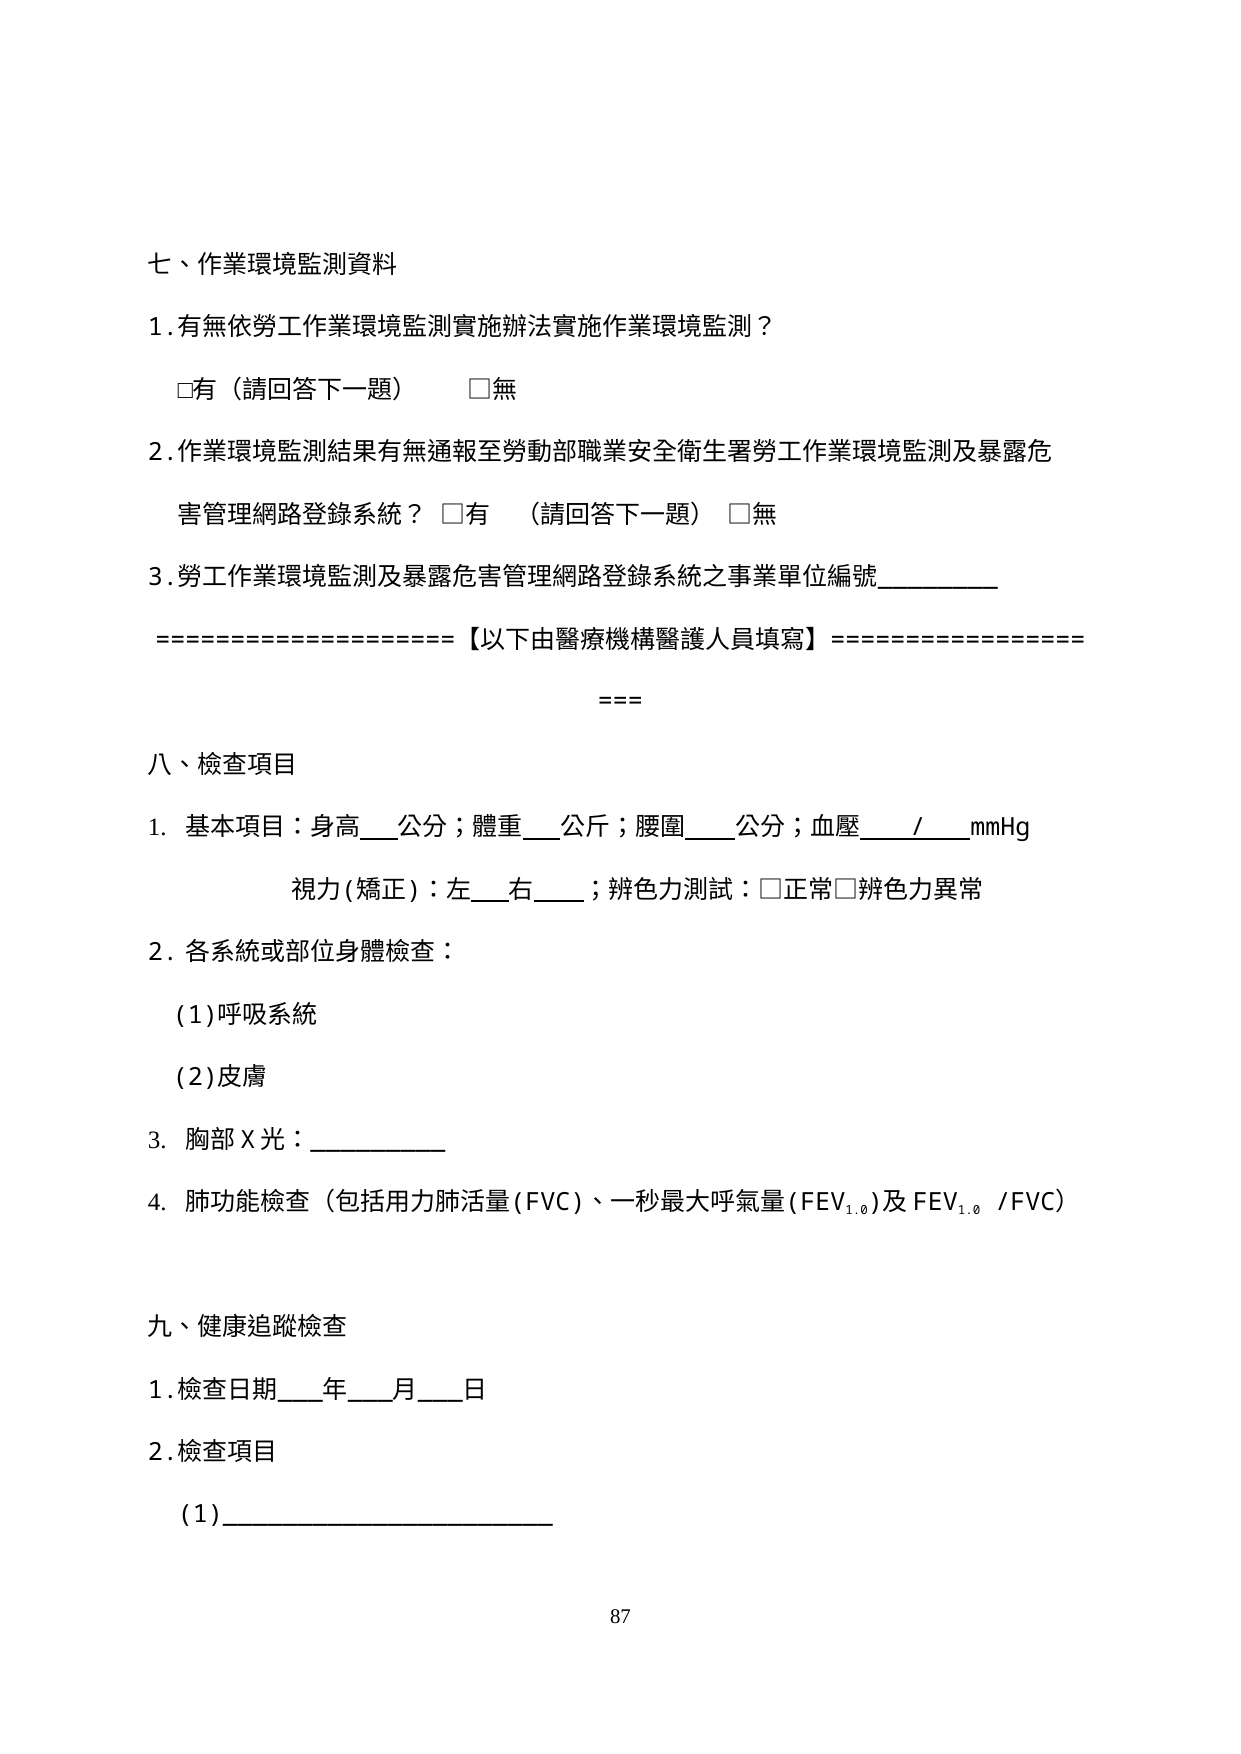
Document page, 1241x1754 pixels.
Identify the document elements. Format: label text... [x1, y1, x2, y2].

text (1)呼吸系統 [148, 971, 1092, 1033]
list 肺功能檢查（包括用力肺活量(FVC)、一秒最大呼氣量(FEV1.0)及FEV1.0 /FVC） [148, 1158, 1092, 1221]
text 七、作業環境監測資料 [148, 221, 1092, 283]
text 1.有無依勞工作業環境監測實施辦法實施作業環境監測？ [148, 283, 1066, 346]
text 1.檢查日期___年___月___日 [148, 1346, 1092, 1408]
text □有（請回答下一題） □無 [148, 346, 1066, 408]
text 八、檢查項目 [148, 721, 1092, 783]
text 2.檢查項目 [148, 1408, 1092, 1471]
text (2)皮膚 [148, 1033, 1092, 1096]
list 各系統或部位身體檢查： [148, 908, 1092, 971]
list 胸部X光：_________ [148, 1096, 1092, 1158]
list 基本項目：身高 公分；體重 公斤；腰圍 公分；血壓 / mmHg [148, 783, 1092, 846]
text (1)______________________ [148, 1471, 1092, 1533]
text ====================【以下由醫療機構醫護人員填寫】==================== [148, 596, 1092, 721]
text 2.作業環境監測結果有無通報至勞動部職業安全衛生署勞工作業環境監測及暴露危害管理網路登錄系統？ □有 （請回答下一題） □無 [148, 408, 1066, 533]
text 3.勞工作業環境監測及暴露危害管理網路登錄系統之事業單位編號________ [148, 533, 1066, 596]
text 視力(矯正)：左 右 ；辨色力測試：□正常□辨色力異常 [148, 846, 1105, 908]
text 九、健康追蹤檢查 [148, 1283, 1092, 1346]
